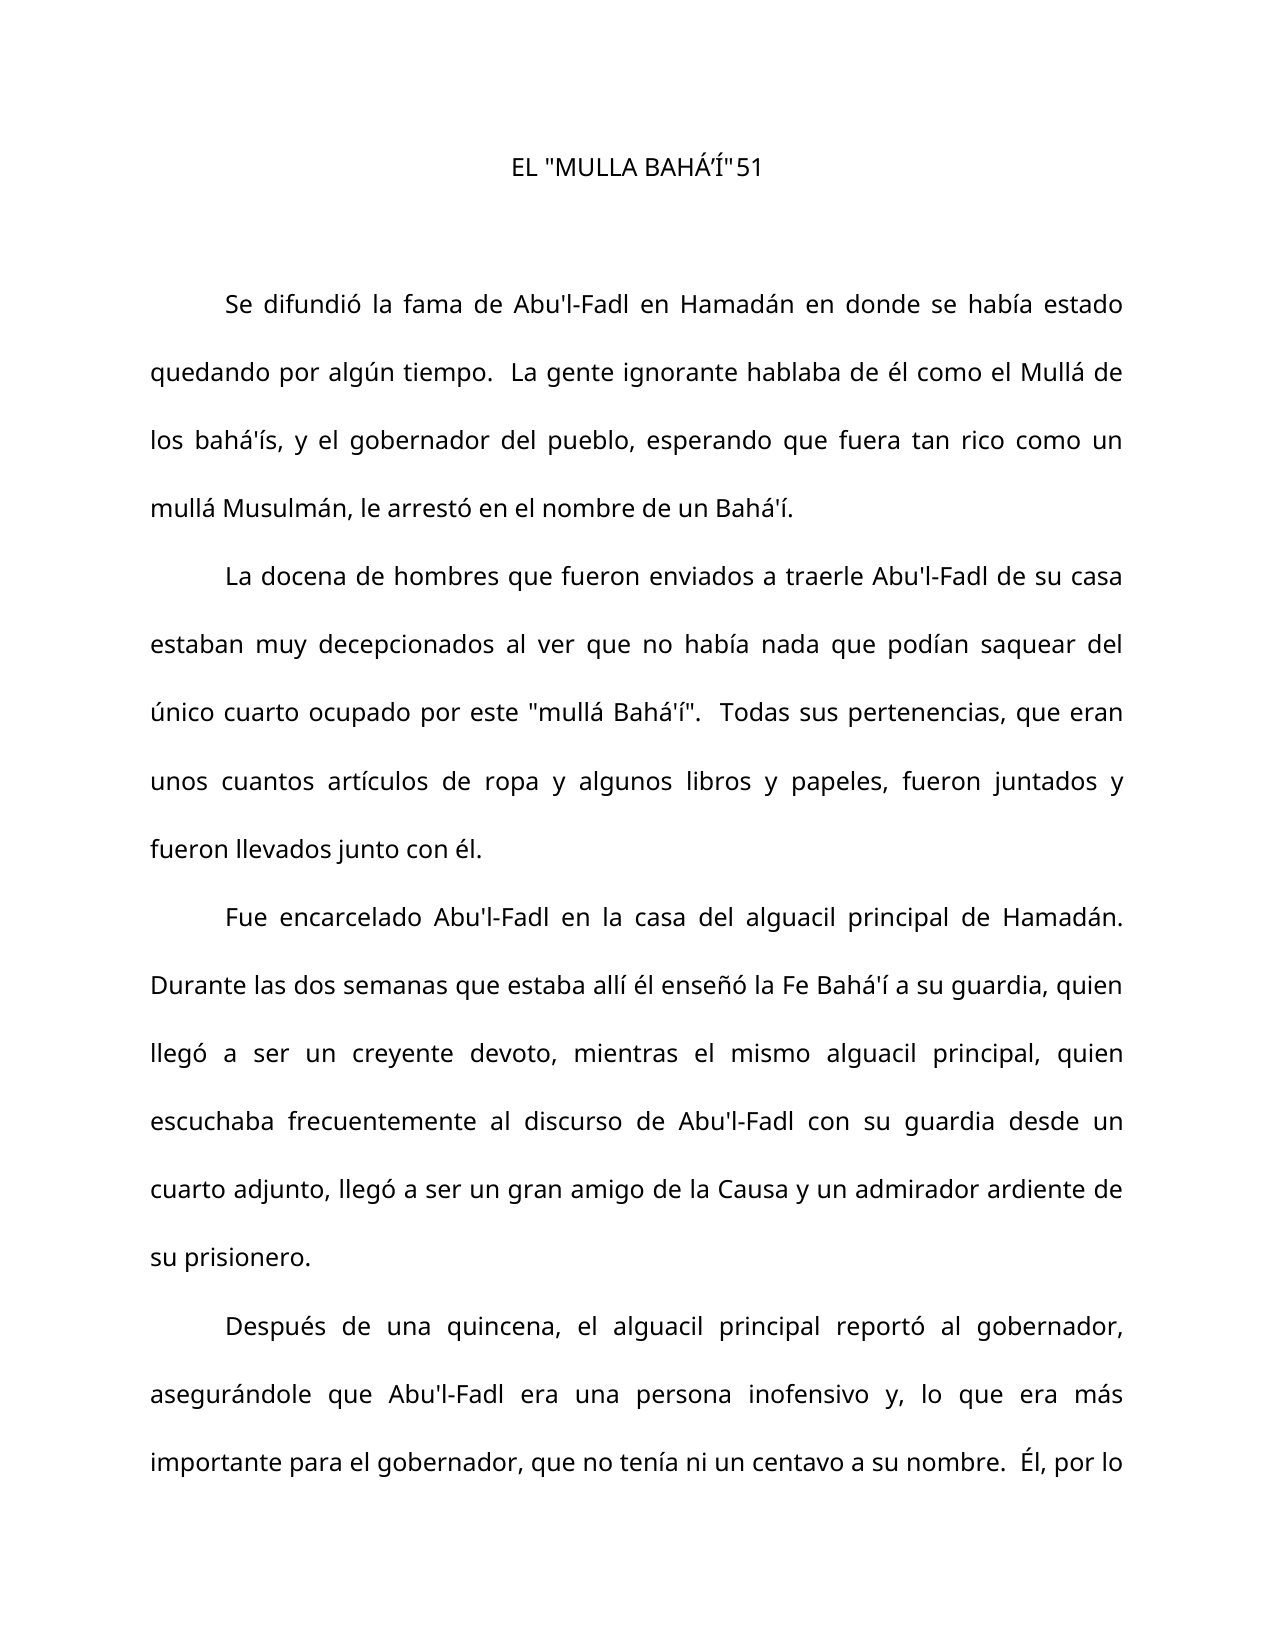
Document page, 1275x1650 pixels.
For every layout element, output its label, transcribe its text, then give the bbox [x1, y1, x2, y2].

text EL "MULLA BAHÁ’Í" 51 [150, 150, 1125, 184]
text Se difundió la fama de Abu'l-Fadl en Hamadán en donde se había estado quedando por algún tiempo. La gente ignorante hablaba de él como el Mullá de los bahá'ís, y el gobernador del pueblo, esperando que fuera tan rico como un mullá Musulmán, le arrestó en el nombre de un Bahá'í. [150, 286, 1125, 525]
text Después de una quincena, el alguacil principal reportó al gobernador, asegurándole que Abu'l-Fadl era una persona inofensivo y, lo que era más importante para el gobernador, que no tenía ni un centavo a su nombre. Él, por lo [150, 1308, 1125, 1478]
text Fue encarcelado Abu'l-Fadl en la casa del alguacil principal de Hamadán. Durante las dos semanas que estaba allí él enseñó la Fe Bahá'í a su guardia, quien llegó a ser un creyente devoto, mientras el mismo alguacil principal, quien escuchaba frecuentemente al discurso de Abu'l-Fadl con su guardia desde un cuarto adjunto, llegó a ser un gran amigo de la Causa y un admirador ardiente de su prisionero. [150, 899, 1125, 1274]
text La docena de hombres que fueron enviados a traerle Abu'l-Fadl de su casa estaban muy decepcionados al ver que no había nada que podían saquear del único cuarto ocupado por este "mullá Bahá'í". Todas sus pertenencias, que eran unos cuantos artículos de ropa y algunos libros y papeles, fueron juntados y fueron llevados junto con él. [150, 559, 1125, 865]
